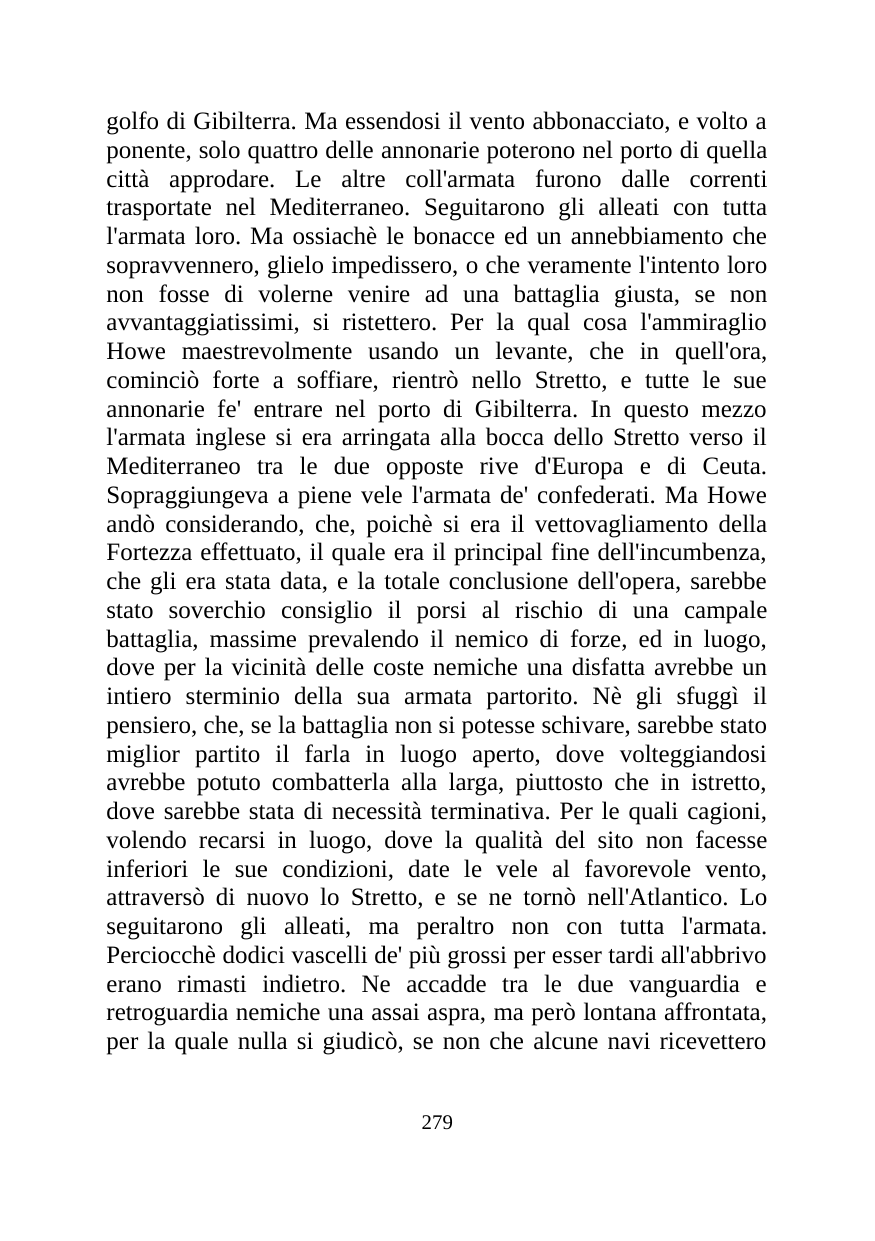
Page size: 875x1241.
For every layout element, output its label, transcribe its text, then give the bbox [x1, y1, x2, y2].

text golfo di Gibilterra. Ma essendosi il vento abbonacciato, e volto a ponente, solo quattro delle annonarie poterono nel porto di quella città approdare. Le altre coll'armata furono dalle correnti trasportate nel Mediterraneo. Seguitarono gli alleati con tutta l'armata loro. Ma ossiachè le bonacce ed un annebbiamento che sopravvennero, glielo impedissero, o che veramente l'intento loro non fosse di volerne venire ad una battaglia giusta, se non avvantaggiatissimi, si ristettero. Per la qual cosa l'ammiraglio Howe maestrevolmente usando un levante, che in quell'ora, cominciò forte a soffiare, rientrò nello Stretto, e tutte le sue annonarie fe' entrare nel porto di Gibilterra. In questo mezzo l'armata inglese si era arringata alla bocca dello Stretto verso il Mediterraneo tra le due opposte rive d'Europa e di Ceuta. Sopraggiungeva a piene vele l'armata de' confederati. Ma Howe andò considerando, che, poichè si era il vettovagliamento della Fortezza effettuato, il quale era il principal fine dell'incumbenza, che gli era stata data, e la totale conclusione dell'opera, sarebbe stato soverchio consiglio il porsi al rischio di una campale battaglia, massime prevalendo il nemico di forze, ed in luogo, dove per la vicinità delle coste nemiche una disfatta avrebbe un intiero sterminio della sua armata partorito. Nè gli sfuggì il pensiero, che, se la battaglia non si potesse schivare, sarebbe stato miglior partito il farla in luogo aperto, dove volteggiandosi avrebbe potuto combatterla alla larga, piuttosto che in istretto, dove sarebbe stata di necessità terminativa. Per le quali cagioni, volendo recarsi in luogo, dove la qualità del sito non facesse inferiori le sue condizioni, date le vele al favorevole vento, attraversò di nuovo lo Stretto, e se ne tornò nell'Atlantico. Lo seguitarono gli alleati, ma peraltro non con tutta l'armata. Perciocchè dodici vascelli de' più grossi per esser tardi all'abbrivo erano rimasti indietro. Ne accadde tra le due vanguardia e retroguardia nemiche una assai aspra, ma però lontana affrontata, per la quale nulla si giudicò, se non che alcune navi ricevettero [106, 106, 768, 1055]
